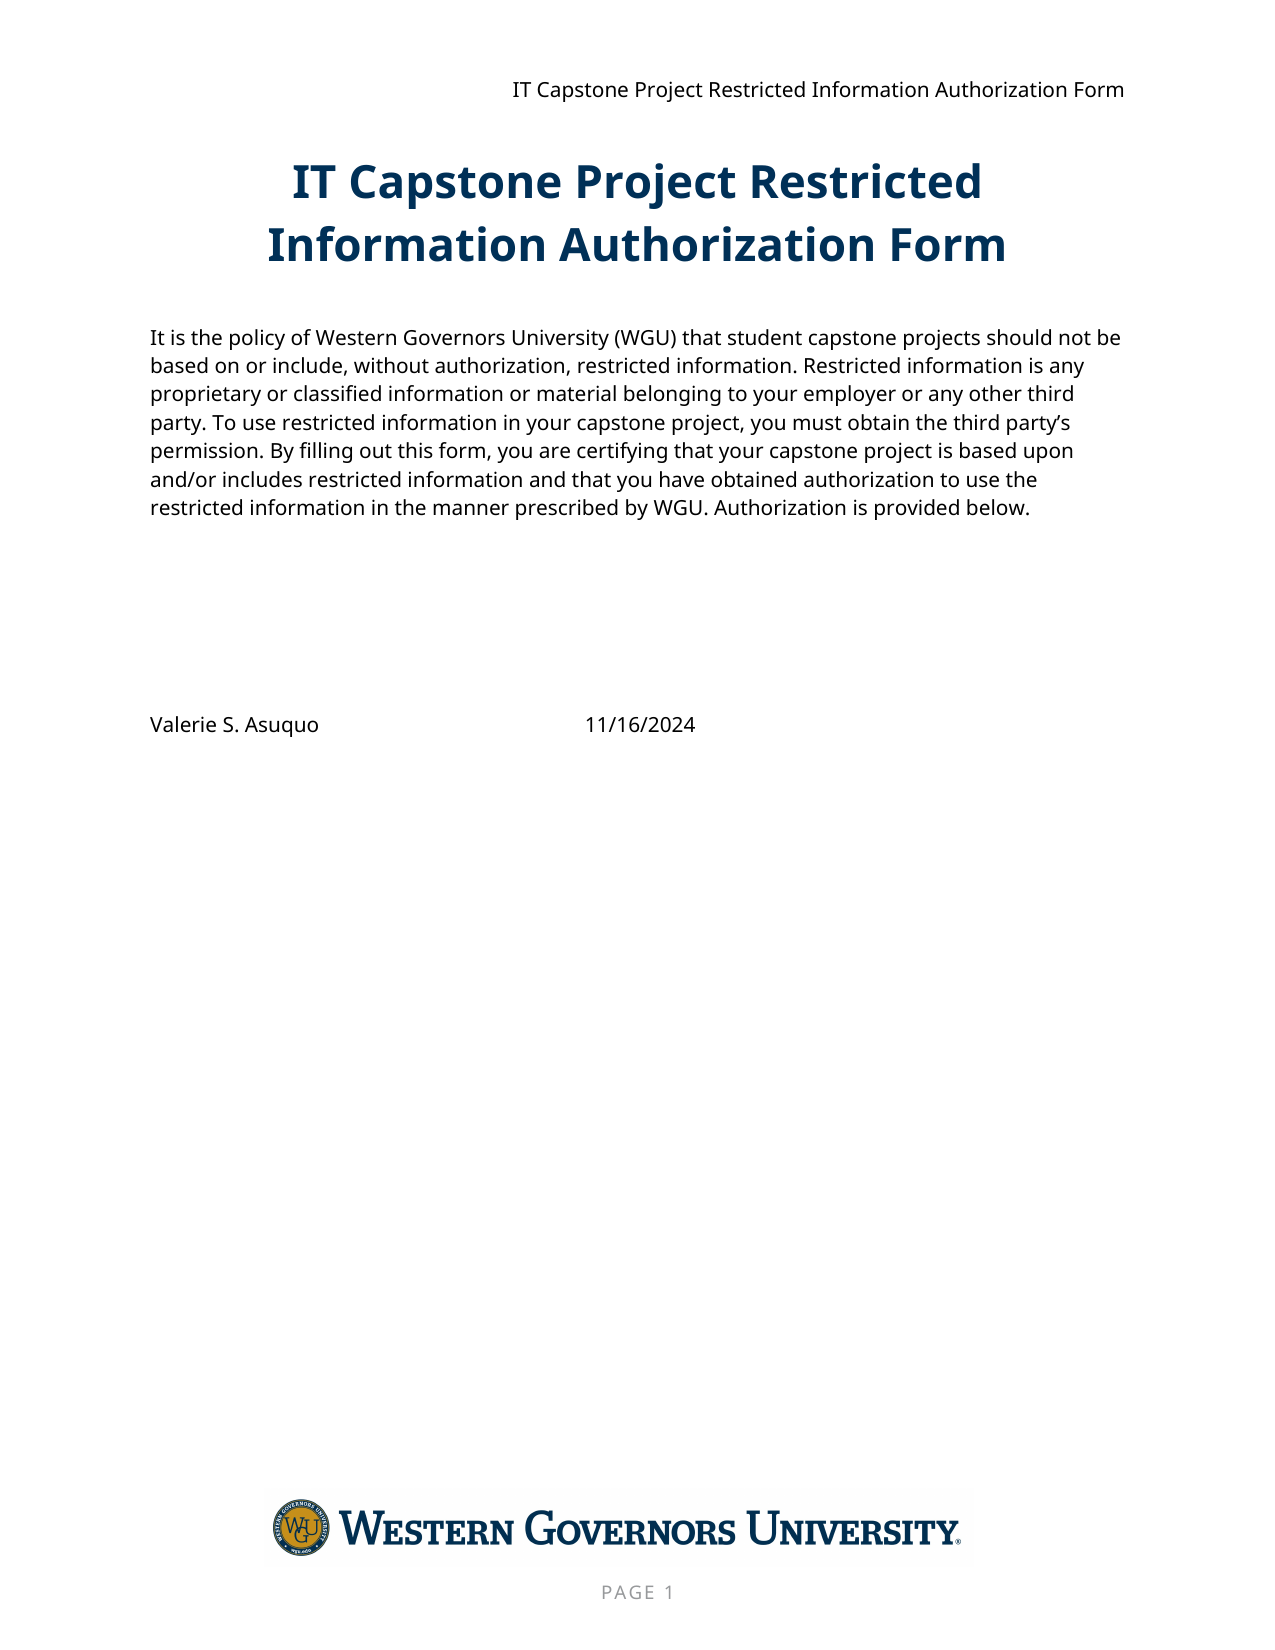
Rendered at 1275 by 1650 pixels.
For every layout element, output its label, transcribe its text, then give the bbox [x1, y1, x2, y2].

text It is the policy of Western Governors University (WGU) that student capstone projects should not be based on or include, without authorization, restricted information. Restricted information is any proprietary or classified information or material belonging to your employer or any other third party. To use restricted information in your capstone project, you must obtain the third party’s permission. By filling out this form, you are certifying that your capstone project is based upon and/or includes restricted information and that you have obtained authorization to use the restricted information in the manner prescribed by WGU. Authorization is provided below. [150, 323, 1125, 522]
title IT Capstone Project Restricted Information Authorization Form [150, 150, 1125, 275]
text Valerie S. Asuquo 11/16/2024 [150, 711, 1125, 739]
